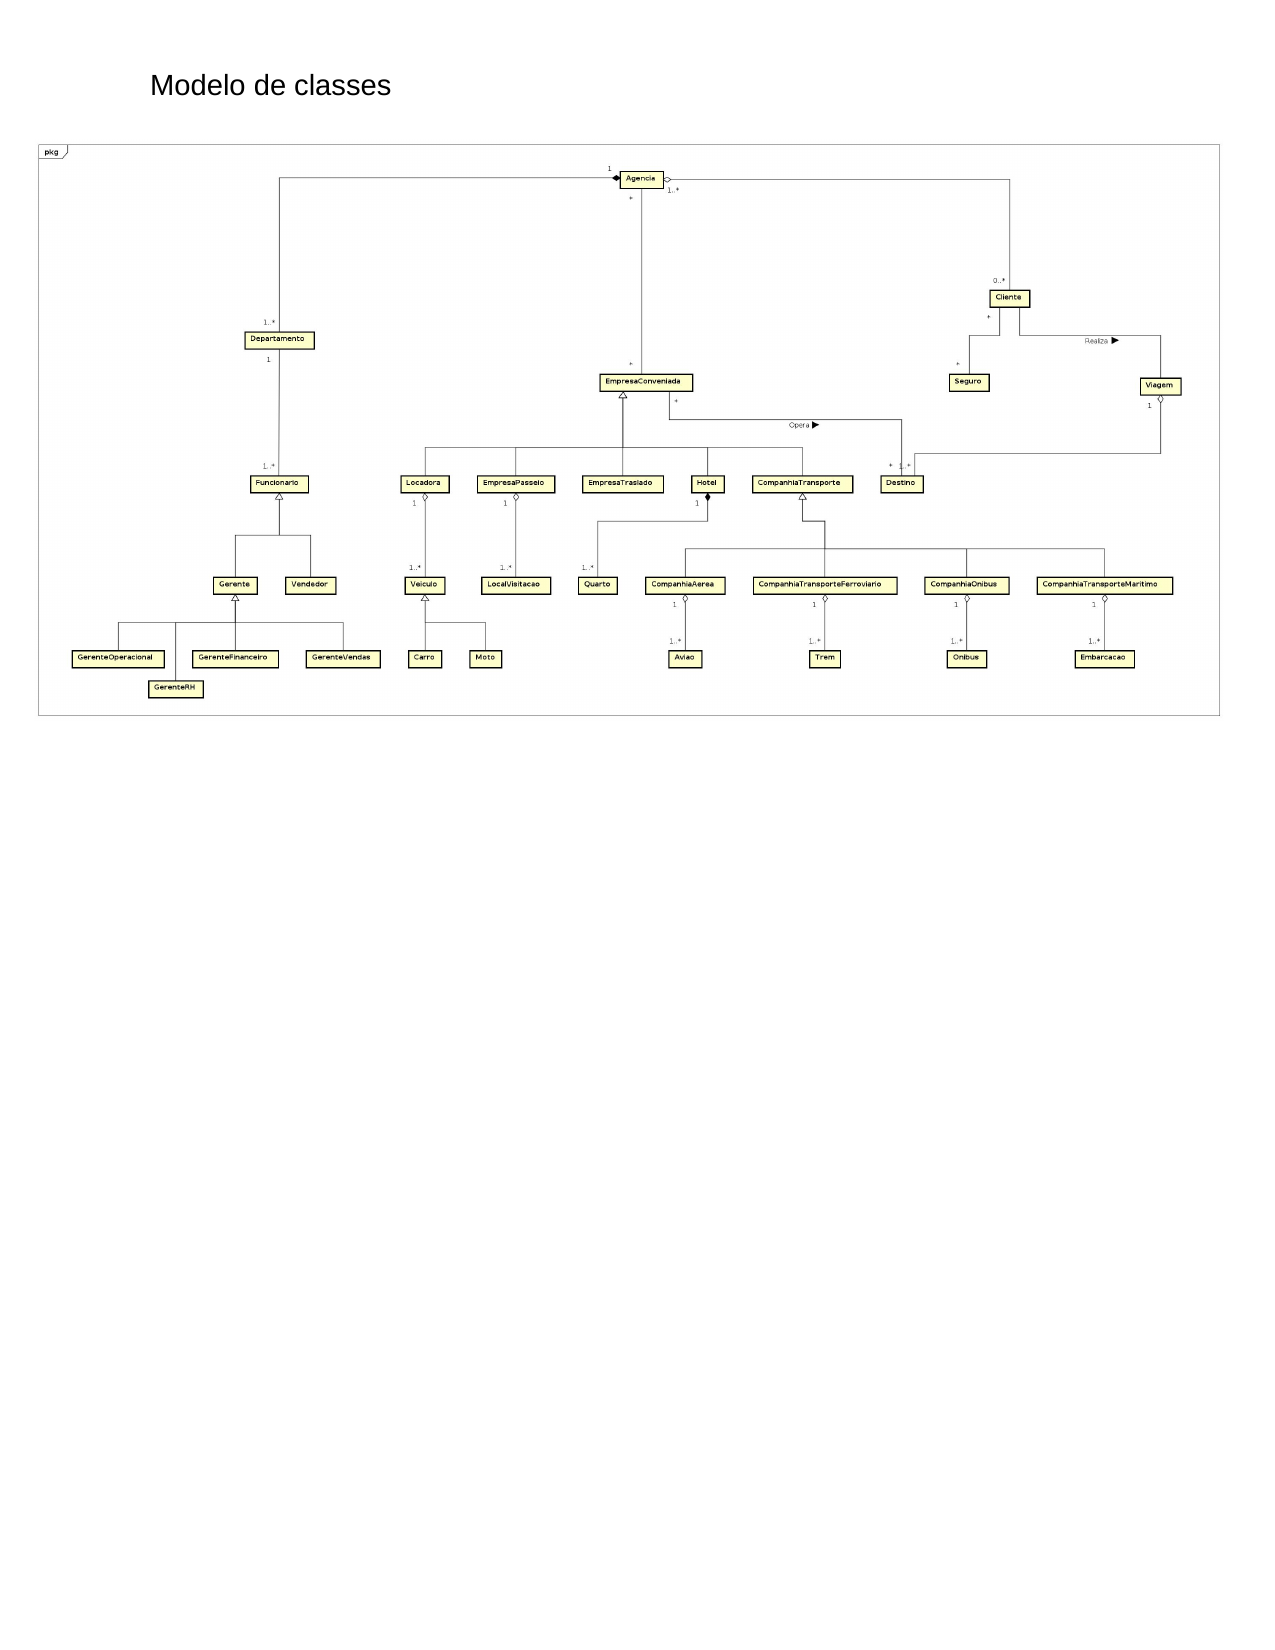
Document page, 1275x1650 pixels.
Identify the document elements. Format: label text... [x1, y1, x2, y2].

text Modelo de classes [150, 68, 1125, 102]
picture [33, 139, 1225, 721]
